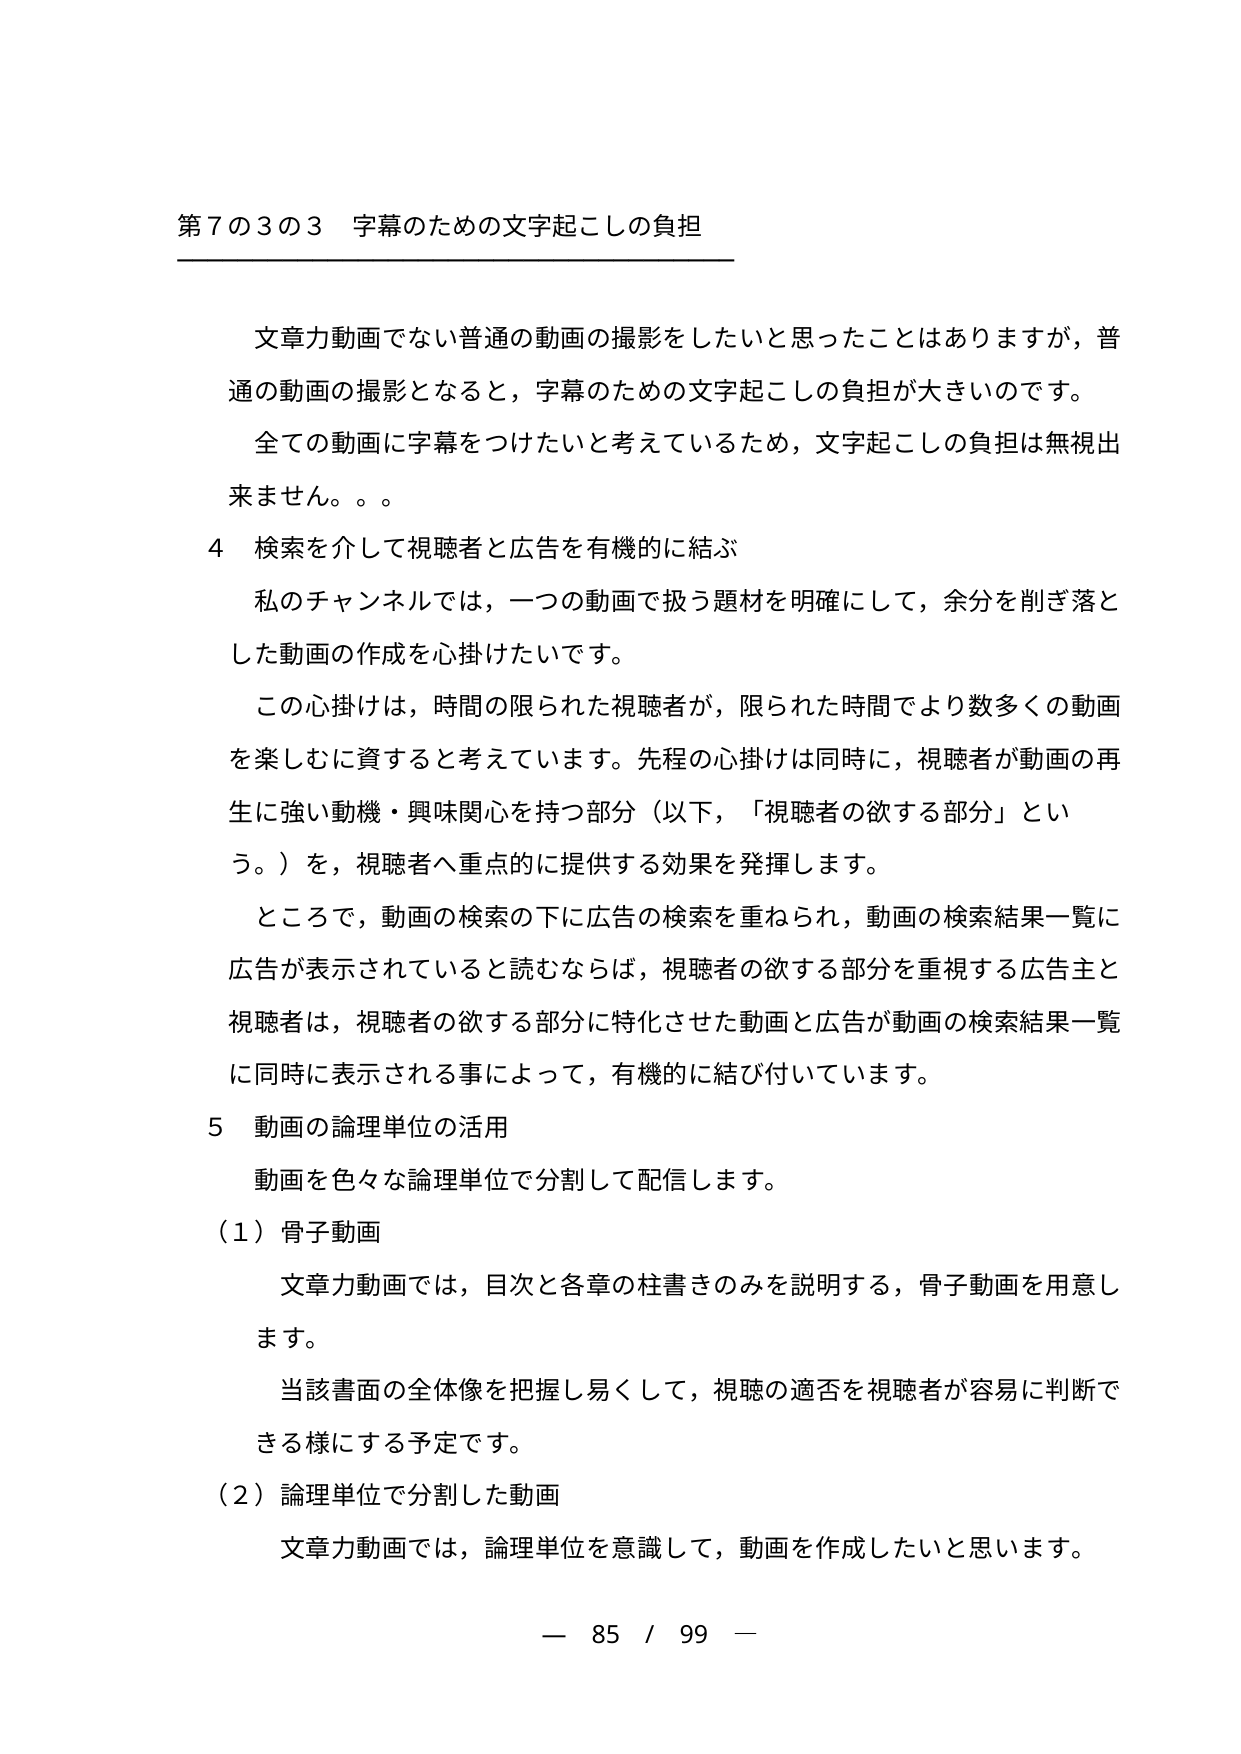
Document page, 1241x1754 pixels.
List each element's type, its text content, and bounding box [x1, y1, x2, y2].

text 動画を色々な論理単位で分割して配信します。 [221, 1152, 1122, 1205]
subtitle 検索を介して視聴者と広告を有機的に結ぶ [199, 521, 1122, 573]
subtitle 論理単位で分割した動画 [199, 1468, 1122, 1520]
text 文章力動画でない普通の動画の撮影をしたいと思ったことはありますが，普通の動画の撮影となると，字幕のための文字起こしの負担が大きいのです。 [221, 310, 1122, 416]
text この心掛けは，時間の限られた視聴者が，限られた時間でより数多くの動画を楽しむに資すると考えています。先程の心掛けは同時に，視聴者が動画の再生に強い動機・興味関心を持つ部分（以下，「視聴者の欲する部分」という。）を，視聴者へ重点的に提供する効果を発揮します。 [221, 679, 1122, 889]
text ところで，動画の検索の下に広告の検索を重ねられ，動画の検索結果一覧に広告が表示されていると読むならば，視聴者の欲する部分を重視する広告主と視聴者は，視聴者の欲する部分に特化させた動画と広告が動画の検索結果一覧に同時に表示される事によって，有機的に結び付いています。 [221, 889, 1122, 1099]
subtitle 骨子動画 [199, 1205, 1122, 1257]
text 文章力動画では，論理単位を意識して，動画を作成したいと思います。 [243, 1520, 1122, 1573]
text 私のチャンネルでは，一つの動画で扱う題材を明確にして，余分を削ぎ落とした動画の作成を心掛けたいです。 [221, 573, 1122, 679]
text 文章力動画では，目次と各章の柱書きのみを説明する，骨子動画を用意します。 [243, 1257, 1122, 1362]
text 当該書面の全体像を把握し易くして，視聴の適否を視聴者が容易に判断できる様にする予定です。 [243, 1362, 1122, 1468]
text 全ての動画に字幕をつけたいと考えているため，文字起こしの負担は無視出来ません。。。 [221, 416, 1122, 521]
subtitle 動画の論理単位の活用 [199, 1099, 1122, 1152]
